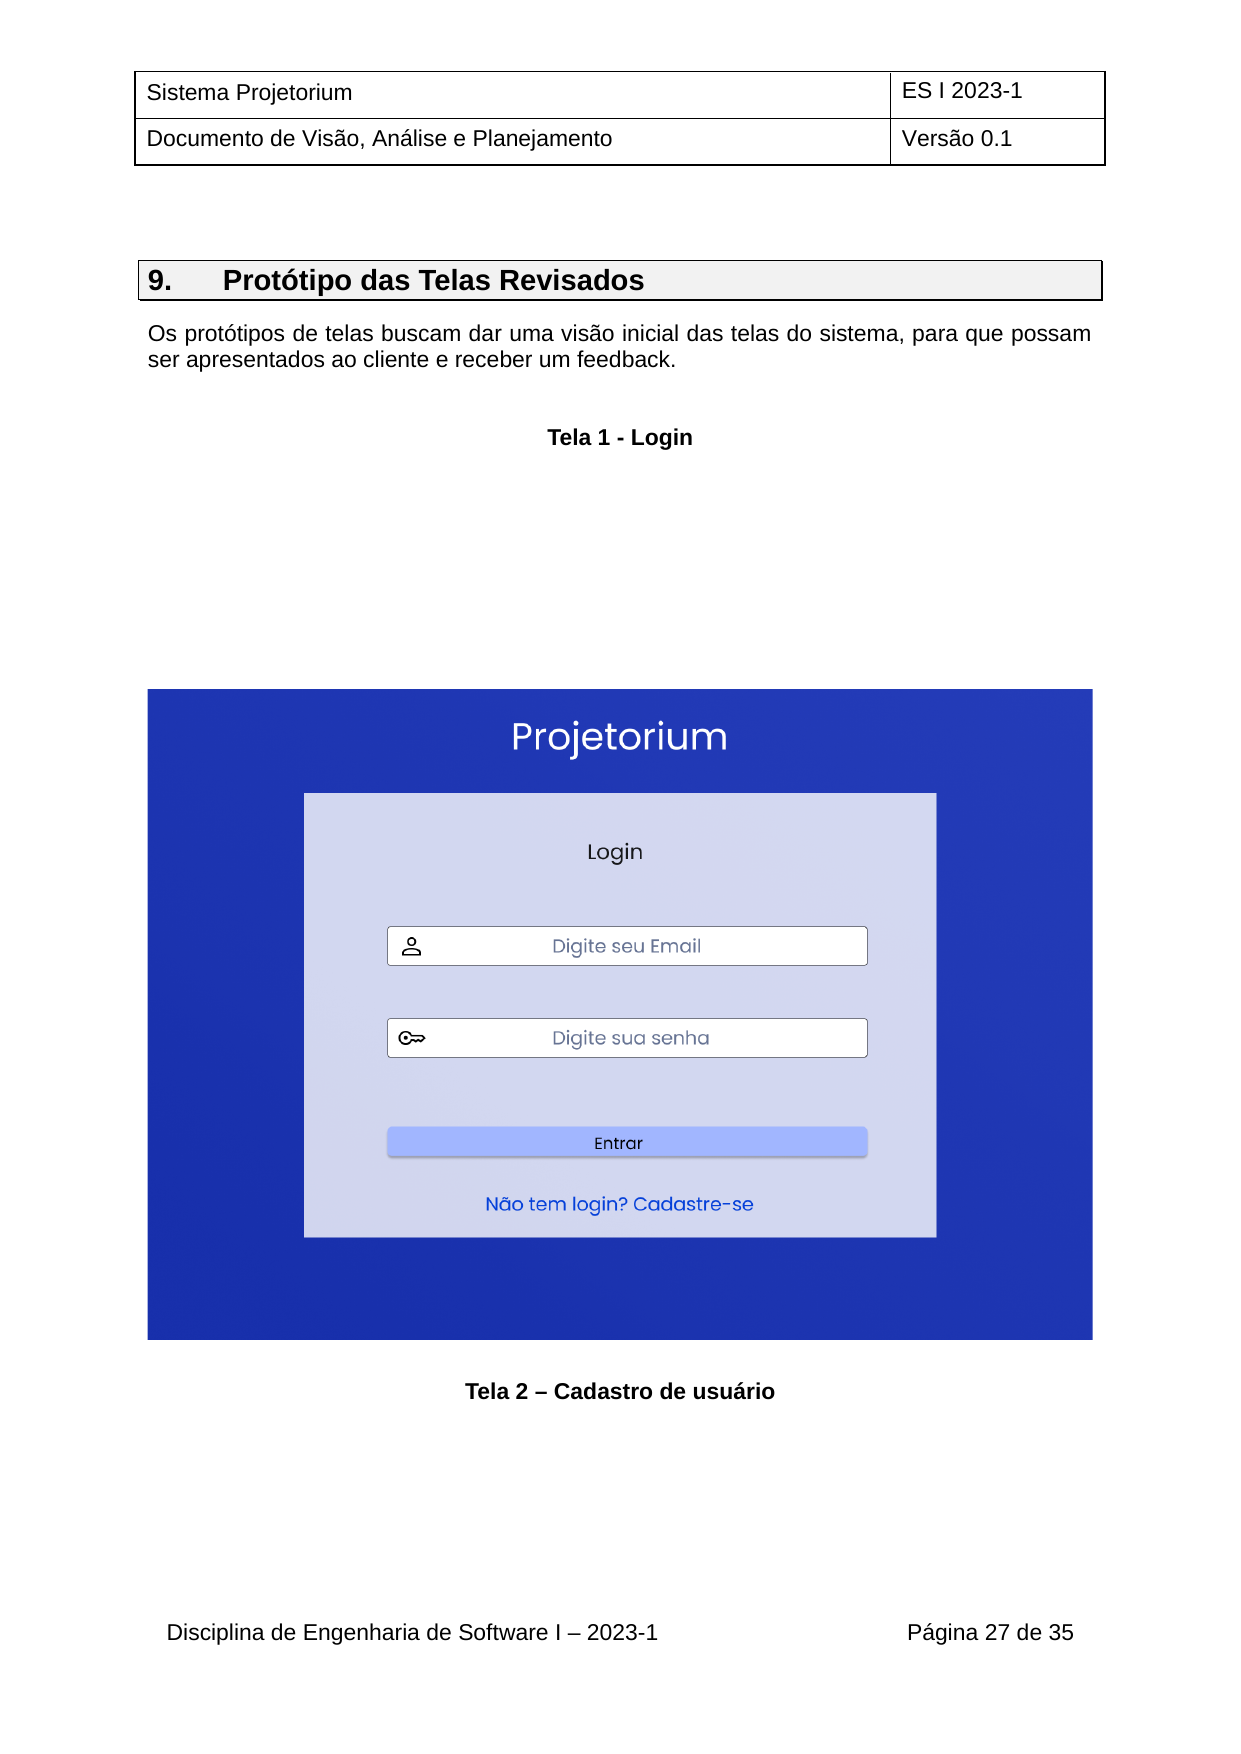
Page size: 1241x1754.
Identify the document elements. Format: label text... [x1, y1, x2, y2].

text Os protótipos de telas buscam dar uma visão inicial das telas do sistema, para que possam ser apresentados ao cliente e receber um feedback. [148, 320, 1092, 373]
text Tela 2 – Cadastro de usuário [148, 1378, 1092, 1404]
text Tela 1 - Login [148, 424, 1092, 450]
picture [147, 689, 1093, 1340]
subtitle Protótipo das Telas Revisados [139, 261, 1101, 299]
